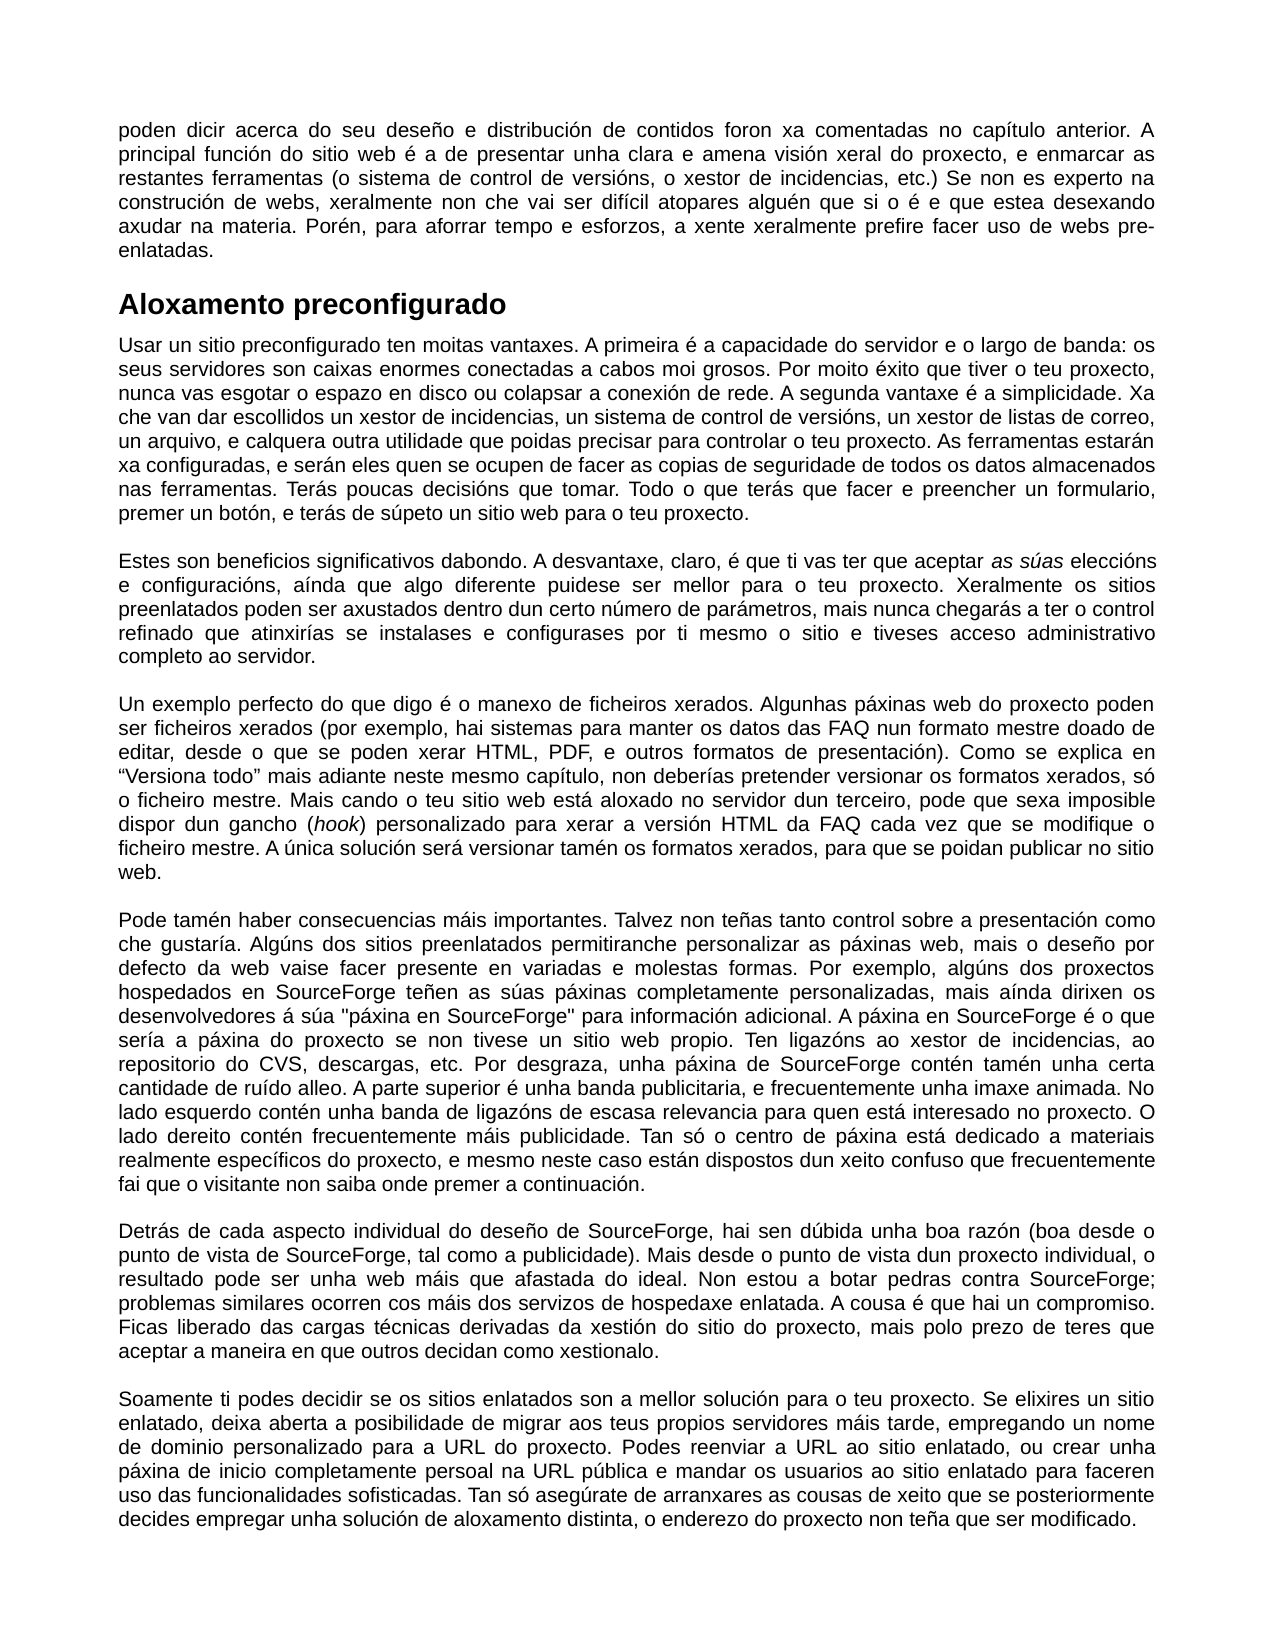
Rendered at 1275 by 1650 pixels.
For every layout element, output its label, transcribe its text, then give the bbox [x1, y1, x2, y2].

text Estes son beneficios significativos dabondo. A desvantaxe, claro, é que ti vas ter que aceptar as súas eleccións e configuracións, aínda que algo diferente puidese ser mellor para o teu proxecto. Xeralmente os sitios preenlatados poden ser axustados dentro dun certo número de parámetros, mais nunca chegarás a ter o control refinado que atinxirías se instalases e configurases por ti mesmo o sitio e tiveses acceso administrativo completo ao servidor. [118, 548, 1157, 668]
text poden dicir acerca do seu deseño e distribución de contidos foron xa comentadas no capítulo anterior. A principal función do sitio web é a de presentar unha clara e amena visión xeral do proxecto, e enmarcar as restantes ferramentas (o sistema de control de versións, o xestor de incidencias, etc.) Se non es experto na construción de webs, xeralmente non che vai ser difícil atopares alguén que si o é e que estea desexando axudar na materia. Porén, para aforrar tempo e esforzos, a xente xeralmente prefire facer uso de webs pre-enlatadas. [118, 118, 1157, 262]
text Detrás de cada aspecto individual do deseño de SourceForge, hai sen dúbida unha boa razón (boa desde o punto de vista de SourceForge, tal como a publicidade). Mais desde o punto de vista dun proxecto individual, o resultado pode ser unha web máis que afastada do ideal. Non estou a botar pedras contra SourceForge; problemas similares ocorren cos máis dos servizos de hospedaxe enlatada. A cousa é que hai un compromiso. Ficas liberado das cargas técnicas derivadas da xestión do sitio do proxecto, mais polo prezo de teres que aceptar a maneira en que outros decidan como xestionalo. [118, 1219, 1157, 1363]
text Soamente ti podes decidir se os sitios enlatados son a mellor solución para o teu proxecto. Se elixires un sitio enlatado, deixa aberta a posibilidade de migrar aos teus propios servidores máis tarde, empregando un nome de dominio personalizado para a URL do proxecto. Podes reenviar a URL ao sitio enlatado, ou crear unha páxina de inicio completamente persoal na URL pública e mandar os usuarios ao sitio enlatado para faceren uso das funcionalidades sofisticadas. Tan só asegúrate de arranxares as cousas de xeito que se posteriormente decides empregar unha solución de aloxamento distinta, o enderezo do proxecto non teña que ser modificado. [118, 1387, 1157, 1531]
subtitle Aloxamento preconfigurado [118, 287, 1157, 320]
text Un exemplo perfecto do que digo é o manexo de ficheiros xerados. Algunhas páxinas web do proxecto poden ser ficheiros xerados (por exemplo, hai sistemas para manter os datos das FAQ nun formato mestre doado de editar, desde o que se poden xerar HTML, PDF, e outros formatos de presentación). Como se explica en “Versiona todo” mais adiante neste mesmo capítulo, non deberías pretender versionar os formatos xerados, só o ficheiro mestre. Mais cando o teu sitio web está aloxado no servidor dun terceiro, pode que sexa imposible dispor dun gancho (hook) personalizado para xerar a versión HTML da FAQ cada vez que se modifique o ficheiro mestre. A única solución será versionar tamén os formatos xerados, para que se poidan publicar no sitio web. [118, 692, 1157, 884]
text Pode tamén haber consecuencias máis importantes. Talvez non teñas tanto control sobre a presentación como che gustaría. Algúns dos sitios preenlatados permitiranche personalizar as páxinas web, mais o deseño por defecto da web vaise facer presente en variadas e molestas formas. Por exemplo, algúns dos proxectos hospedados en SourceForge teñen as súas páxinas completamente personalizadas, mais aínda dirixen os desenvolvedores á súa "páxina en SourceForge" para información adicional. A páxina en SourceForge é o que sería a páxina do proxecto se non tivese un sitio web propio. Ten ligazóns ao xestor de incidencias, ao repositorio do CVS, descargas, etc. Por desgraza, unha páxina de SourceForge contén tamén unha certa cantidade de ruído alleo. A parte superior é unha banda publicitaria, e frecuentemente unha imaxe animada. No lado esquerdo contén unha banda de ligazóns de escasa relevancia para quen está interesado no proxecto. O lado dereito contén frecuentemente máis publicidade. Tan só o centro de páxina está dedicado a materiais realmente específicos do proxecto, e mesmo neste caso están dispostos dun xeito confuso que frecuentemente fai que o visitante non saiba onde premer a continuación. [118, 908, 1157, 1195]
text Usar un sitio preconfigurado ten moitas vantaxes. A primeira é a capacidade do servidor e o largo de banda: os seus servidores son caixas enormes conectadas a cabos moi grosos. Por moito éxito que tiver o teu proxecto, nunca vas esgotar o espazo en disco ou colapsar a conexión de rede. A segunda vantaxe é a simplicidade. Xa che van dar escollidos un xestor de incidencias, un sistema de control de versións, un xestor de listas de correo, un arquivo, e calquera outra utilidade que poidas precisar para controlar o teu proxecto. As ferramentas estarán xa configuradas, e serán eles quen se ocupen de facer as copias de seguridade de todos os datos almacenados nas ferramentas. Terás poucas decisións que tomar. Todo o que terás que facer e preencher un formulario, premer un botón, e terás de súpeto un sitio web para o teu proxecto. [118, 333, 1157, 524]
